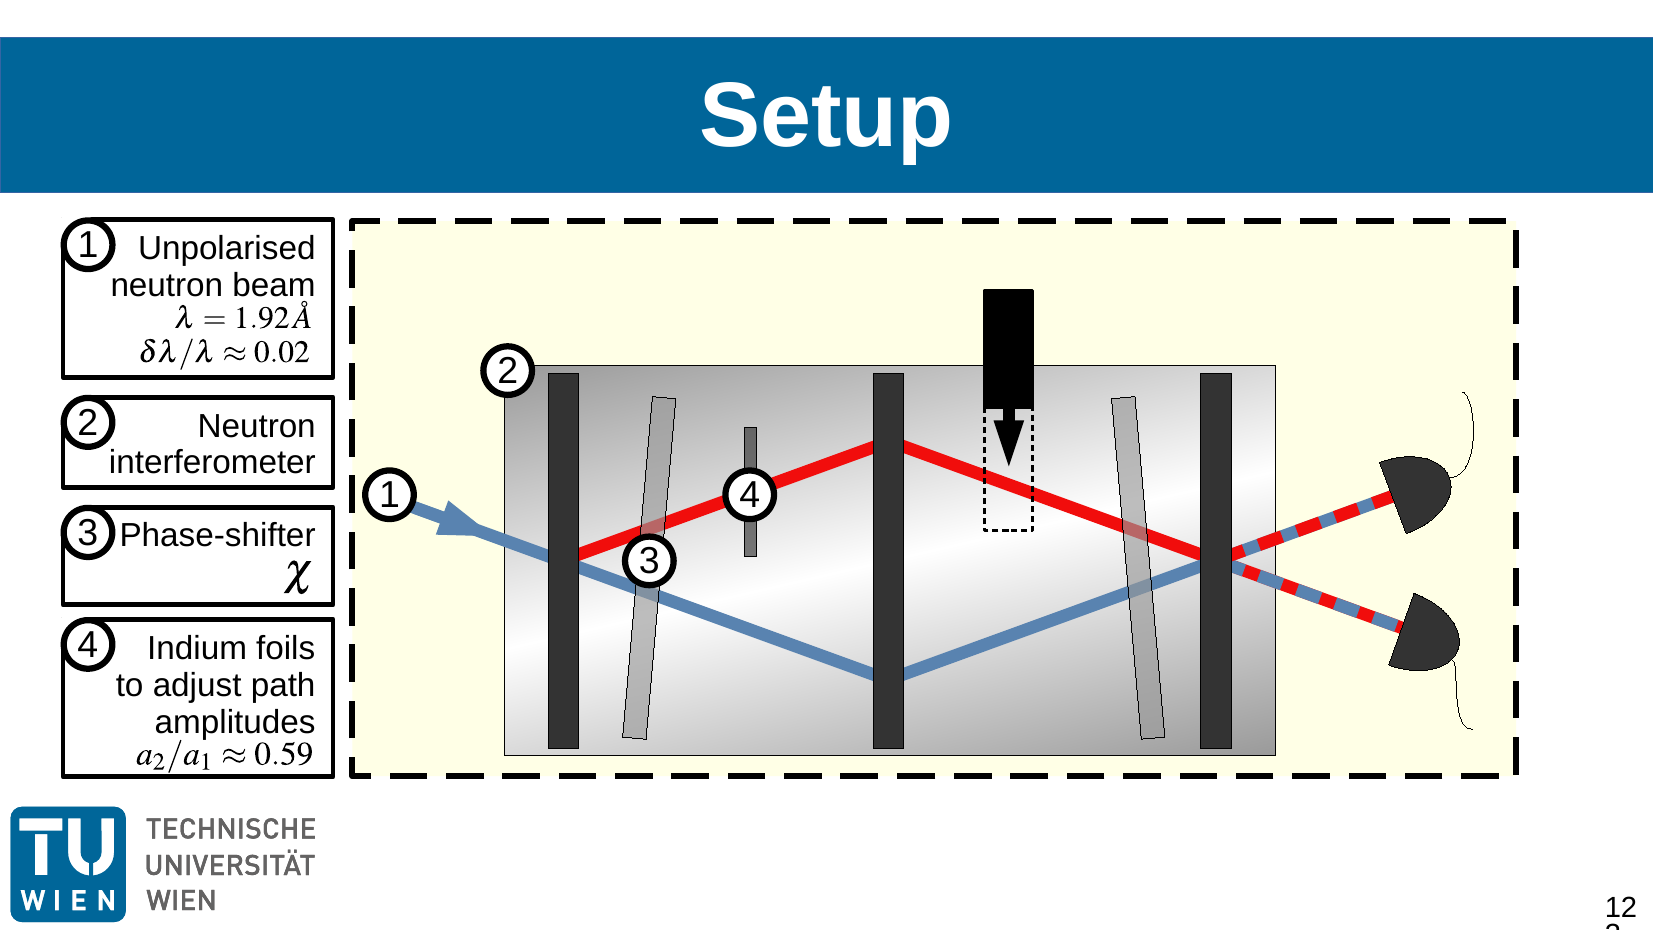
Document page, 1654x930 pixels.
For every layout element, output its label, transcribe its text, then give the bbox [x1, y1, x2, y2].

text_box 1 [365, 470, 414, 520]
text_box [62, 506, 90, 531]
text_box 1 [63, 220, 113, 270]
text_box 2 [483, 346, 532, 395]
text_box Unpolarised neutron beam [63, 219, 334, 378]
text_box Indium foils to adjust path amplitudes [63, 619, 334, 777]
text_box [352, 221, 1517, 777]
text_box 2 [63, 397, 113, 447]
text_box [62, 219, 90, 244]
text_box Neutron interferometer [63, 397, 334, 488]
text_box 3 [63, 507, 113, 558]
text_box 4 [725, 470, 775, 520]
text_box [62, 619, 90, 644]
text_box Phase-shifter [63, 507, 334, 605]
text_box [62, 396, 90, 421]
picture [271, 551, 319, 602]
picture [135, 297, 316, 374]
text_box 4 [63, 620, 113, 669]
title Setup [0, 37, 1653, 193]
picture [134, 737, 313, 778]
text_box 3 [625, 536, 674, 586]
